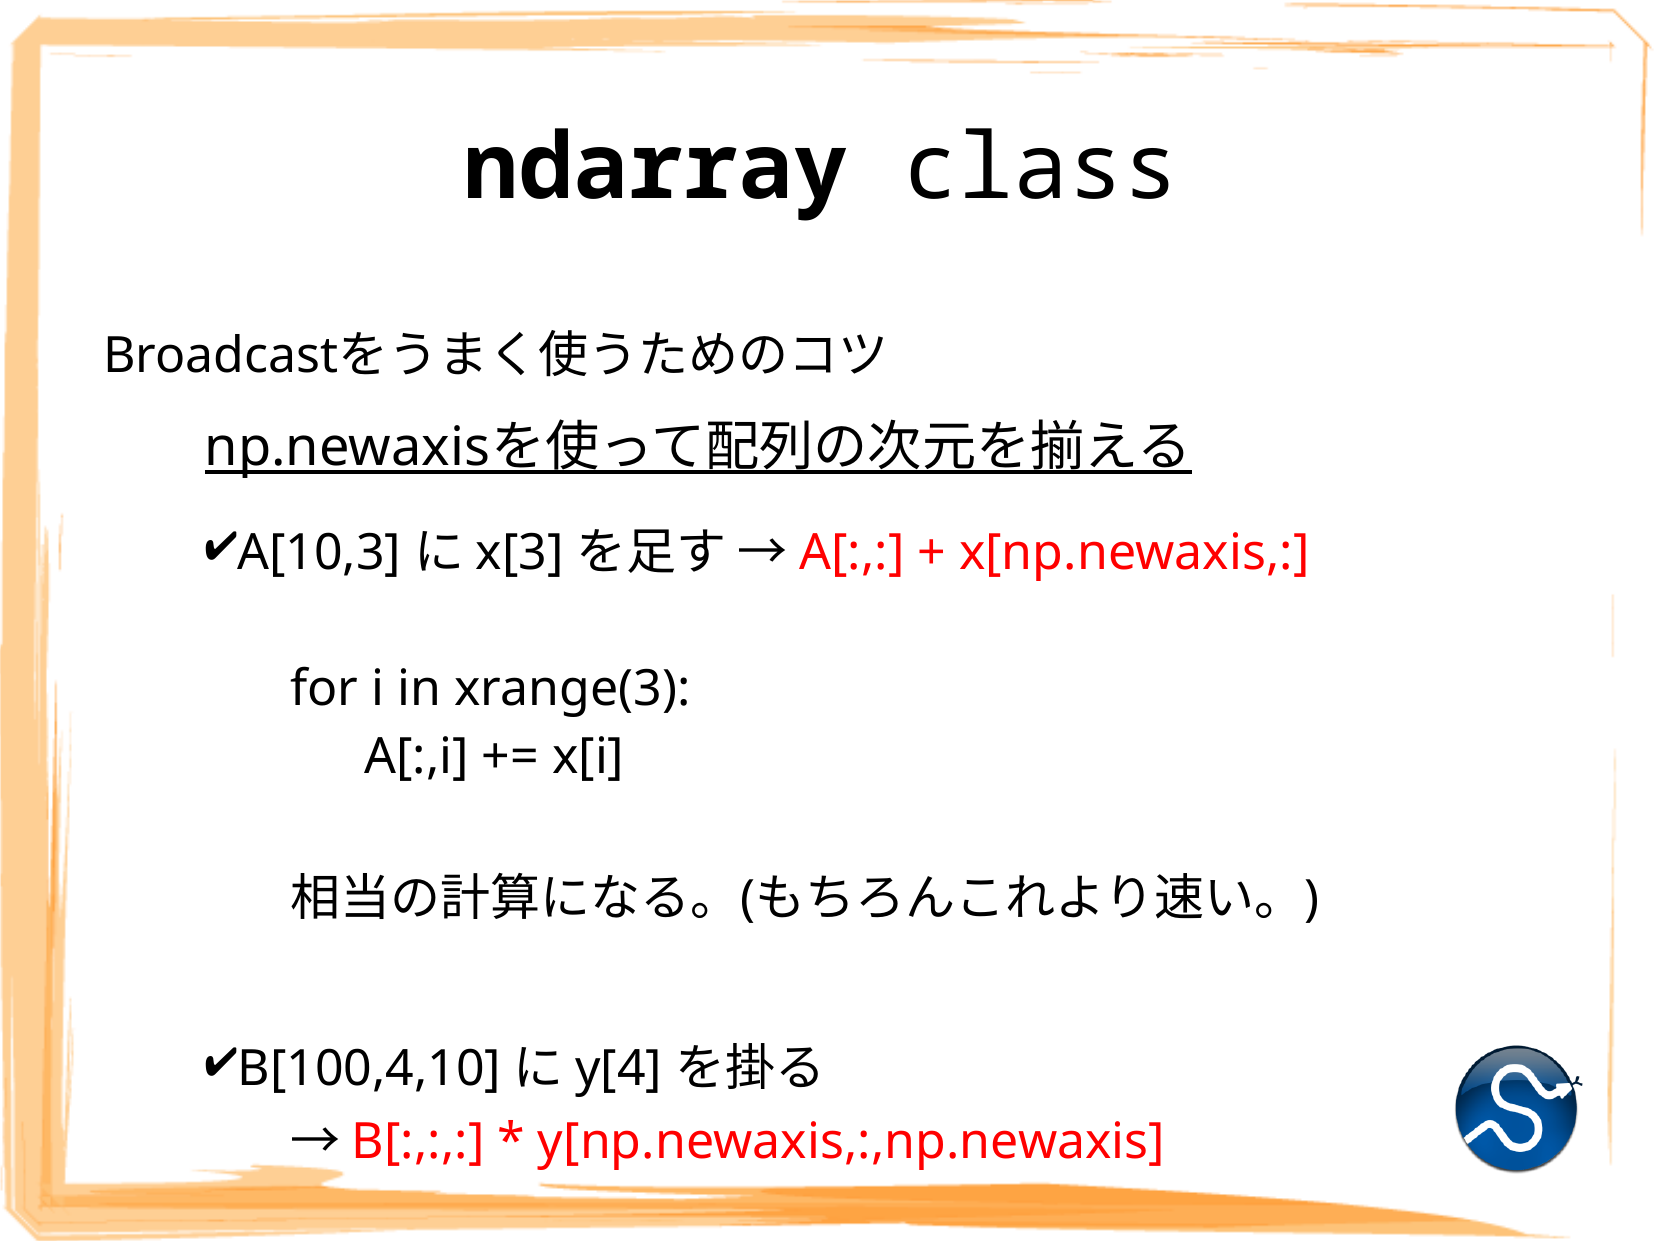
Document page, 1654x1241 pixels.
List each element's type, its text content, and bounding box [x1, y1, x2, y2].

picture [0, 0, 1654, 1241]
text_box Broadcastをうまく使うためのコツ [88, 307, 827, 376]
title ndarray class [76, 59, 1565, 267]
text_box np.newaxisを使って配列の次元を揃える A[10,3] に x[3] を足す → A[:,:] + x[np.newaxis,:] for i in xrange(3): A[:,i] += x[i] 相当の計算になる。(もちろんこれより速い。) B[100,4,10] に y[4] を掛る → B[:,:,:] * y[np.newaxis,:,np.newaxis] for i in xrange(4): B[:,i,:] *= y[i] [190, 395, 1318, 1241]
